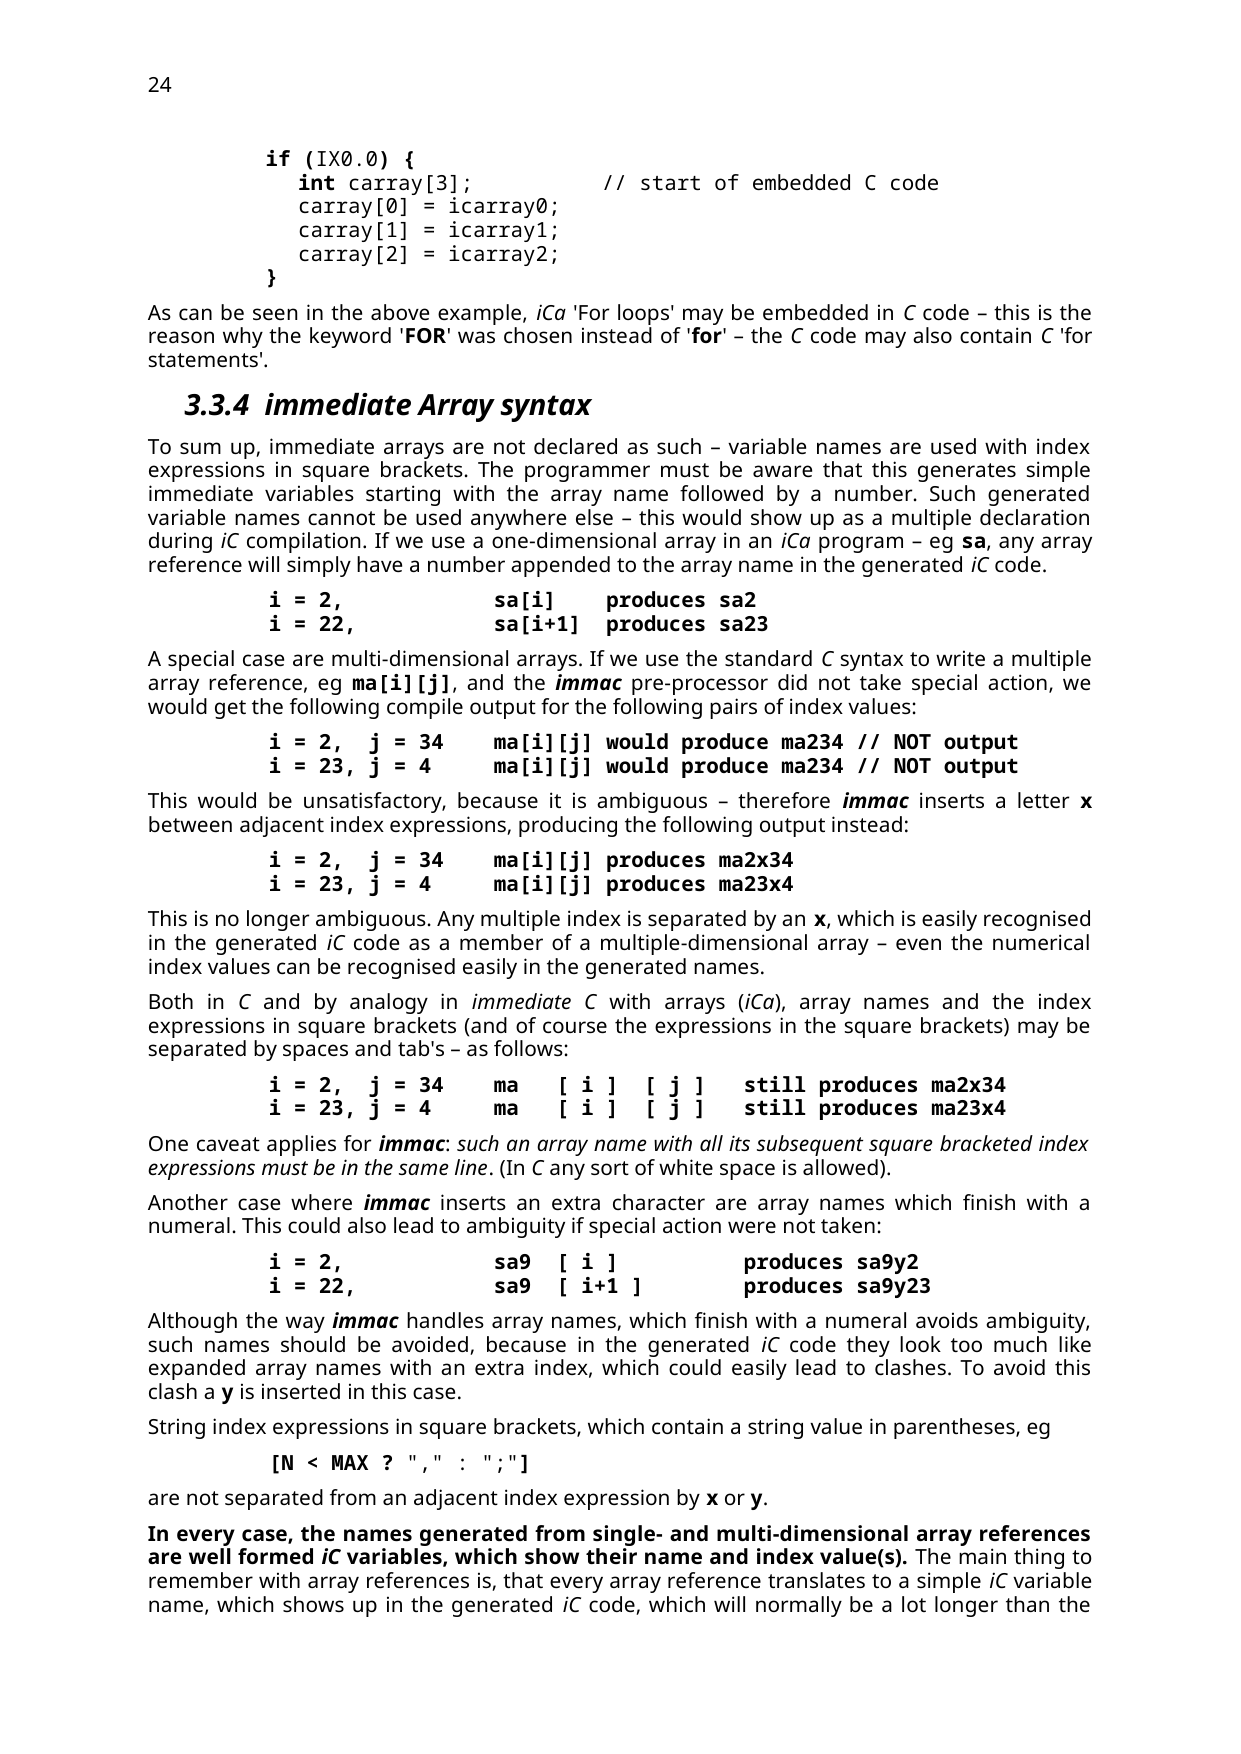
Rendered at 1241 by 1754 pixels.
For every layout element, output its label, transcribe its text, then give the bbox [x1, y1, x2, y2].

text i = 2, sa9 [ i ] produces sa9y2 i = 22, sa9 [ i+1 ] produces sa9y23 [268, 1251, 1092, 1298]
text One caveat applies for immac: such an array name with all its subsequent square bracketed index expressions must be in the same line. (In C any sort of white space is allowed). [148, 1132, 1092, 1180]
text Another case where immac inserts an extra character are array names which finish with a numeral. This could also lead to ambiguity if special action were not taken: [148, 1191, 1092, 1239]
text [N < MAX ? "," : ";"] [268, 1451, 1092, 1475]
text Both in C and by analogy in immediate C with arrays (iCa), array names and the index expressions in square brackets (and of course the expressions in the square brackets) may be separated by spaces and tab's – as follows: [148, 991, 1092, 1062]
text i = 2, j = 34 ma [ i ] [ j ] still produces ma2x34 i = 23, j = 4 ma [ i ] [ j ] still produces ma23x4 [268, 1073, 1092, 1121]
text As can be seen in the above example, iCa 'For loops' may be embedded in C code – this is the reason why the keyword 'FOR' was chosen instead of 'for' – the C code may also contain C 'for statements'. [148, 301, 1092, 372]
text i = 2, j = 34 ma[i][j] would produce ma234 // NOT output i = 23, j = 4 ma[i][j] would produce ma234 // NOT output [268, 731, 1092, 778]
text Although the way immac handles array names, which finish with a numeral avoids ambiguity, such names should be avoided, because in the generated iC code they look too much like expanded array names with an extra index, which could easily lead to clashes. To avoid this clash a y is inserted in this case. [148, 1309, 1092, 1404]
text i = 2, j = 34 ma[i][j] produces ma2x34 i = 23, j = 4 ma[i][j] produces ma23x4 [268, 849, 1092, 896]
subtitle immediate Array syntax [184, 384, 1092, 423]
text This is no longer ambiguous. Any multiple index is separated by an x, which is easily recognised in the generated iC code as a member of a multiple-dimensional array – even the numerical index values can be recognised easily in the generated names. [148, 908, 1092, 979]
text A special case are multi-dimensional arrays. If we use the standard C syntax to write a multiple array reference, eg ma[i][j], and the immac pre-processor did not take special action, we would get the following compile output for the following pairs of index values: [148, 648, 1092, 719]
text String index expressions in square brackets, which contain a string value in parentheses, eg [148, 1416, 1092, 1439]
text This would be unsatisfactory, because it is ambiguous – therefore immac inserts a letter x between adjacent index expressions, producing the following output instead: [148, 790, 1092, 837]
text To sum up, immediate arrays are not declared as such – variable names are used with index expressions in square brackets. The programmer must be aware that this generates simple immediate variables starting with the array name followed by a number. Such generated variable names cannot be used anywhere else – this would show up as a multiple declaration during iC compilation. If we use a one-dimensional array in an iCa program – eg sa, any array reference will simply have a number appended to the array name in the generated iC code. [148, 435, 1092, 577]
text i = 2, sa[i] produces sa2 i = 22, sa[i+1] produces sa23 [268, 589, 1092, 636]
text if (IX0.0) { int carray[3]; // start of embedded C code carray[0] = icarray0; carray[1] = icarray1; carray[2] = icarray2; } [265, 148, 1092, 289]
text In every case, the names generated from single- and multi-dimensional array references are well formed iC variables, which show their name and index value(s). The main thing to remember with array references is, that every array reference translates to a simple iC variable name, which shows up in the generated iC code, which will normally be a lot longer than the [148, 1522, 1092, 1617]
text are not separated from an adjacent index expression by x or y. [148, 1487, 1092, 1510]
